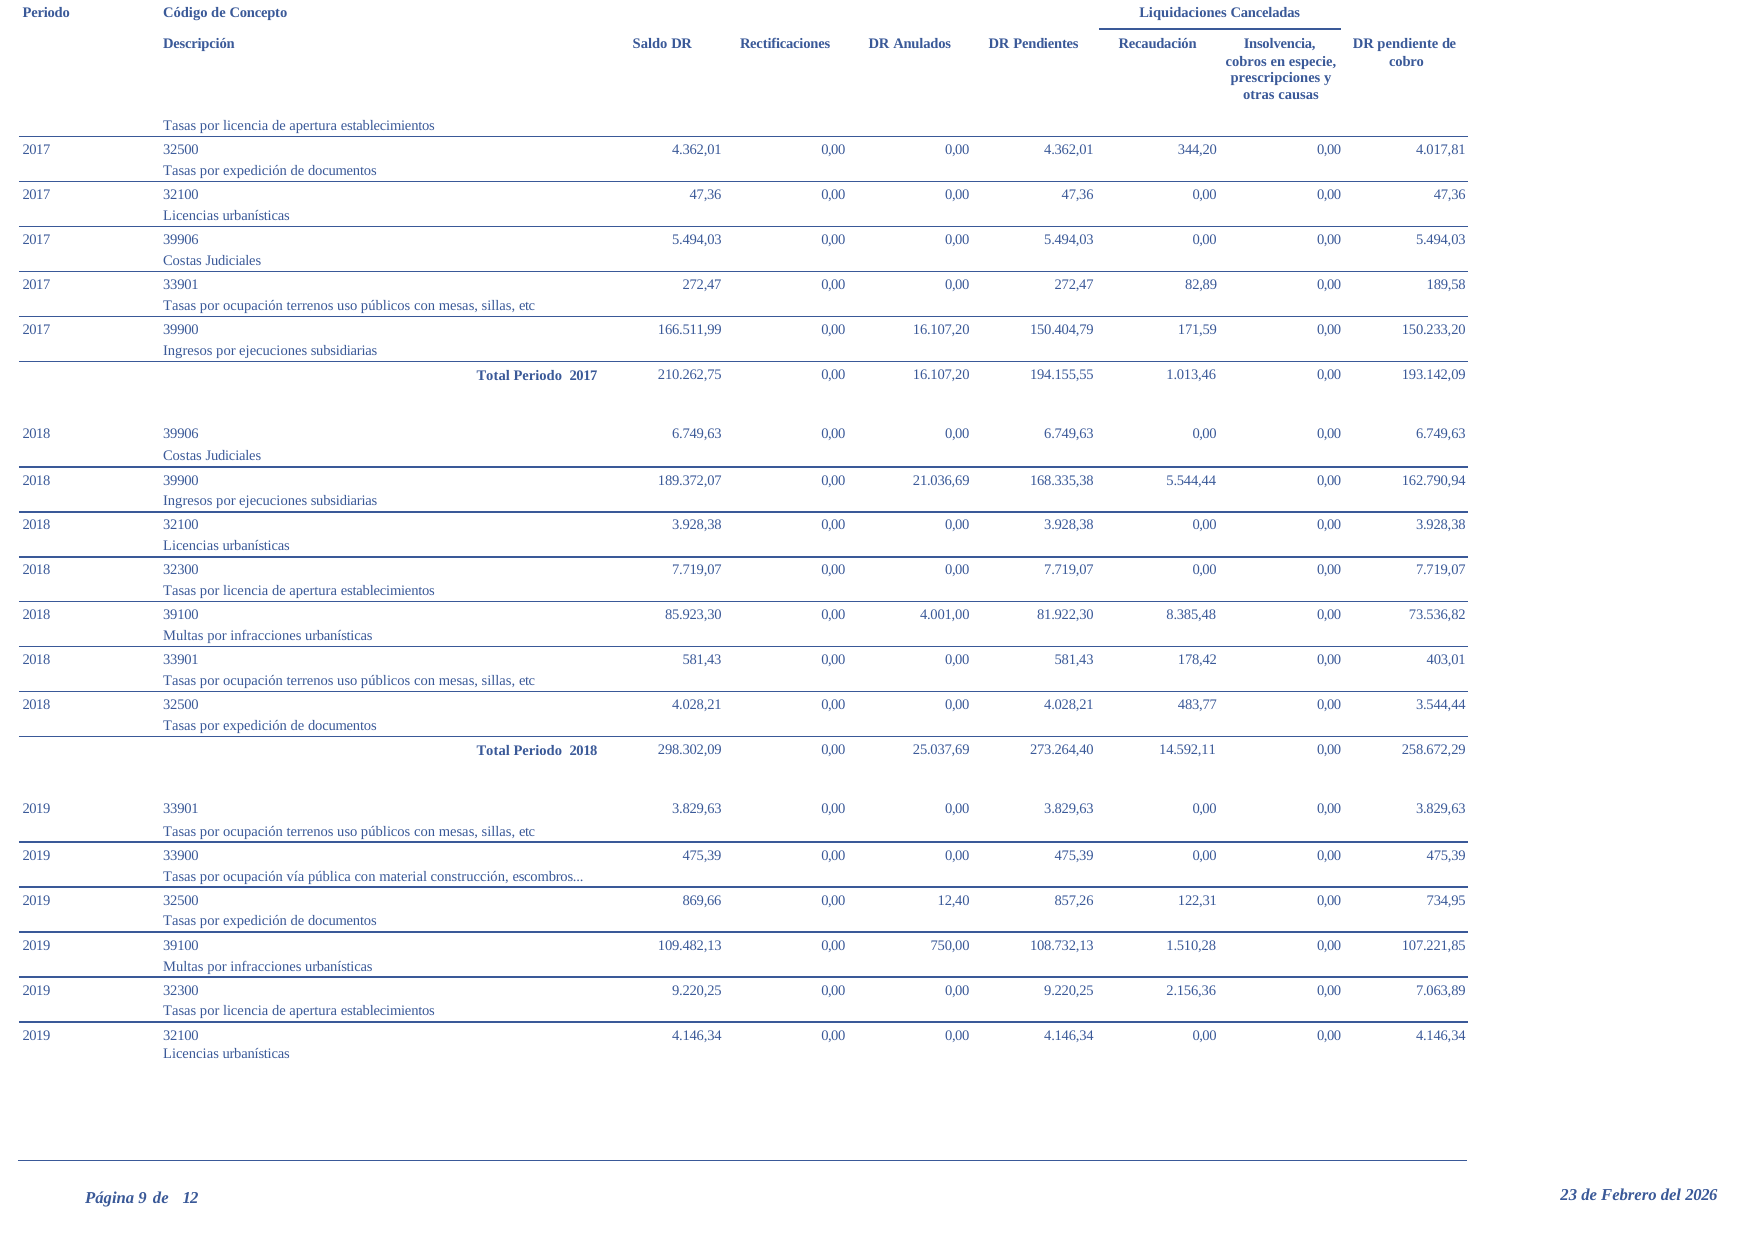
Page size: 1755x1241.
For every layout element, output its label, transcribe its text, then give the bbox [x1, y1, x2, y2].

table_cell 0,00 [1309, 843, 1341, 865]
table_cell 16.107,20 [857, 362, 979, 403]
table_cell [1099, 490, 1308, 511]
table_cell [1341, 1045, 1468, 1064]
table_cell [615, 204, 730, 226]
table_cell [1099, 1045, 1308, 1064]
table_cell [730, 580, 857, 601]
table_cell [1341, 714, 1468, 736]
table_cell 0,00 [1099, 779, 1308, 820]
table_cell 0,00 [857, 779, 979, 820]
table_cell [1099, 820, 1308, 841]
table_cell [1099, 955, 1308, 976]
table_cell Tasas por expedición de documentos [117, 714, 615, 736]
table_cell [979, 294, 1099, 316]
table_cell 0,00 [1309, 978, 1341, 1000]
table_cell 0,00 [1309, 888, 1341, 910]
table_cell 1.013,46 [1099, 362, 1308, 403]
table_cell 21.036,69 [857, 468, 979, 489]
table_cell 0,00 [1309, 317, 1341, 339]
table_cell 0,00 [730, 182, 857, 204]
table_cell [1341, 580, 1468, 601]
table_cell DR Anulados [857, 28, 979, 52]
table_cell [1309, 159, 1341, 181]
table_cell Saldo DR [615, 28, 730, 52]
table_cell [730, 294, 857, 316]
table_cell 4.146,34 [1341, 1023, 1468, 1045]
table_cell [857, 1045, 979, 1064]
table_cell 39100 [117, 933, 615, 955]
table_cell 0,00 [857, 647, 979, 669]
table_cell Tasas por expedición de documentos [117, 910, 615, 931]
table_cell [857, 625, 979, 646]
table_cell [1309, 625, 1341, 646]
table_cell 734,95 [1341, 888, 1468, 910]
table_cell 0,00 [730, 647, 857, 669]
table_cell 0,00 [730, 317, 857, 339]
table_cell [979, 865, 1099, 886]
table_cell 122,31 [1099, 888, 1308, 910]
table_cell 7.719,07 [979, 558, 1099, 579]
table_cell 0,00 [730, 737, 857, 779]
table_cell 0,00 [857, 978, 979, 1000]
table_cell 5.494,03 [615, 227, 730, 249]
table_cell 0,00 [730, 602, 857, 624]
table_cell [19, 910, 117, 931]
table_cell [979, 249, 1099, 271]
table_cell [979, 1000, 1099, 1021]
table_cell [979, 159, 1099, 181]
table_cell 82,89 [1099, 272, 1308, 294]
table_cell Tasas por licencia de apertura establecimientos [117, 580, 615, 601]
table_cell [730, 670, 857, 691]
table_cell 0,00 [1309, 558, 1341, 579]
table_cell 0,00 [1309, 362, 1341, 403]
table_cell Licencias urbanísticas [117, 1045, 615, 1064]
table_cell [857, 113, 979, 136]
table_header Periodo [19, 0, 117, 28]
table_cell [857, 1000, 979, 1021]
table_cell DR pendiente de [1341, 28, 1468, 52]
table_cell [1309, 294, 1341, 316]
table_cell 33901 [117, 779, 615, 820]
table_cell [857, 490, 979, 511]
table_cell [730, 625, 857, 646]
table_cell 162.790,94 [1341, 468, 1468, 489]
table_cell [730, 490, 857, 511]
table_cell [1341, 865, 1468, 886]
table_cell 4.362,01 [979, 137, 1099, 159]
table_cell [1341, 159, 1468, 181]
table_cell 2019 [19, 779, 117, 820]
table_cell [19, 670, 117, 691]
table_cell 0,00 [730, 272, 857, 294]
table_cell [615, 339, 730, 361]
table_cell [1341, 910, 1468, 931]
table_cell 0,00 [730, 779, 857, 820]
table_cell 0,00 [1309, 227, 1341, 249]
table_cell 2019 [19, 1023, 117, 1045]
table_cell Tasas por ocupación vía pública con material construcción, escombros... [117, 865, 615, 886]
table_cell 47,36 [979, 182, 1099, 204]
table_cell 33900 [117, 843, 615, 865]
table_cell 3.928,38 [615, 513, 730, 534]
table_cell 0,00 [730, 933, 857, 955]
table_cell [1309, 580, 1341, 601]
table_cell [857, 910, 979, 931]
table_cell [730, 249, 857, 271]
table_cell 39906 [117, 404, 615, 445]
table_cell 2018 [19, 558, 117, 579]
table_cell 5.494,03 [1341, 227, 1468, 249]
table_cell 2019 [19, 933, 117, 955]
table_cell 6.749,63 [1341, 404, 1468, 445]
table_cell 2018 [19, 692, 117, 714]
table_cell [979, 204, 1099, 226]
table_cell 258.672,29 [1341, 737, 1468, 779]
table_header [857, 0, 979, 28]
table_cell [1341, 535, 1468, 556]
table_cell [19, 159, 117, 181]
table_cell 39900 [117, 317, 615, 339]
table_cell [730, 714, 857, 736]
table_cell 166.511,99 [615, 317, 730, 339]
table_header [730, 0, 857, 28]
table_cell [730, 865, 857, 886]
table_cell 0,00 [1309, 513, 1341, 534]
table_cell 0,00 [1309, 137, 1341, 159]
table_cell 16.107,20 [857, 317, 979, 339]
table_cell [1099, 670, 1308, 691]
table_cell [730, 204, 857, 226]
table_cell 32300 [117, 978, 615, 1000]
table_cell [1309, 714, 1341, 736]
table_cell 0,00 [857, 692, 979, 714]
table_cell Multas por infracciones urbanísticas [117, 625, 615, 646]
table_cell 0,00 [857, 404, 979, 445]
table_cell [1309, 445, 1341, 466]
table_cell 475,39 [979, 843, 1099, 865]
table_cell 0,00 [857, 137, 979, 159]
table_cell 32100 [117, 182, 615, 204]
table_cell 150.233,20 [1341, 317, 1468, 339]
table_cell [857, 339, 979, 361]
table_cell 869,66 [615, 888, 730, 910]
table_cell 4.146,34 [615, 1023, 730, 1045]
table_cell 39900 [117, 468, 615, 489]
table_cell 0,00 [857, 843, 979, 865]
table_cell Total Periodo 2017 [117, 362, 615, 403]
table_cell [19, 1045, 117, 1064]
table_header Liquidaciones Canceladas [1099, 0, 1308, 28]
table_cell [1341, 670, 1468, 691]
table_cell [19, 1000, 117, 1021]
table_cell [615, 865, 730, 886]
table_cell 33901 [117, 272, 615, 294]
table_cell [615, 955, 730, 976]
table_cell [857, 249, 979, 271]
table_cell 150.404,79 [979, 317, 1099, 339]
table_cell 0,00 [857, 1023, 979, 1045]
table_cell 750,00 [857, 933, 979, 955]
table_cell 5.494,03 [979, 227, 1099, 249]
table_cell [857, 820, 979, 841]
table_cell 0,00 [730, 692, 857, 714]
table_cell [1099, 580, 1308, 601]
table_cell [857, 204, 979, 226]
table_cell [19, 865, 117, 886]
table_cell 32500 [117, 888, 615, 910]
table_cell [1309, 490, 1341, 511]
table_cell [979, 535, 1099, 556]
table_cell [19, 490, 117, 511]
table_cell 5.544,44 [1099, 468, 1308, 489]
table_cell Licencias urbanísticas [117, 204, 615, 226]
table_cell [19, 737, 117, 779]
table_cell 32100 [117, 1023, 615, 1045]
table_cell [979, 625, 1099, 646]
table_cell 0,00 [1309, 933, 1341, 955]
table_cell [615, 445, 730, 466]
table_cell 210.262,75 [615, 362, 730, 403]
table_header [979, 0, 1099, 28]
table_cell 0,00 [1309, 1023, 1341, 1045]
table_cell 0,00 [730, 404, 857, 445]
table_cell 14.592,11 [1099, 737, 1308, 779]
table_cell [979, 714, 1099, 736]
table_cell 1.510,28 [1099, 933, 1308, 955]
table_cell 2018 [19, 468, 117, 489]
table_cell 4.001,00 [857, 602, 979, 624]
table_cell 32300 [117, 558, 615, 579]
table_cell [1099, 204, 1308, 226]
table_cell 0,00 [1099, 513, 1308, 534]
table_cell [19, 339, 117, 361]
table_cell 9.220,25 [615, 978, 730, 1000]
table_cell [615, 625, 730, 646]
table_cell [19, 204, 117, 226]
table_cell [1309, 535, 1341, 556]
table_cell 0,00 [730, 137, 857, 159]
table_cell [1099, 535, 1308, 556]
table_cell [730, 1045, 857, 1064]
table_cell 6.749,63 [615, 404, 730, 445]
table_cell 581,43 [979, 647, 1099, 669]
table_cell 6.749,63 [979, 404, 1099, 445]
table_cell [19, 625, 117, 646]
table_cell 9.220,25 [979, 978, 1099, 1000]
table_cell [730, 820, 857, 841]
table_cell 0,00 [857, 182, 979, 204]
table_cell Costas Judiciales [117, 445, 615, 466]
table_cell [730, 1000, 857, 1021]
table_cell [979, 1045, 1099, 1064]
table_cell [1099, 294, 1308, 316]
table_cell Tasas por ocupación terrenos uso públicos con mesas, sillas, etc [117, 294, 615, 316]
table_cell 0,00 [1309, 647, 1341, 669]
table_cell 272,47 [979, 272, 1099, 294]
table_cell [1099, 249, 1308, 271]
table_cell 3.829,63 [1341, 779, 1468, 820]
table_cell [1099, 865, 1308, 886]
table_cell [117, 52, 615, 113]
table_cell [730, 159, 857, 181]
table_cell [1309, 670, 1341, 691]
table_cell [979, 113, 1099, 136]
table_cell 273.264,40 [979, 737, 1099, 779]
table_cell 581,43 [615, 647, 730, 669]
table_cell [19, 52, 117, 113]
table_cell 0,00 [730, 978, 857, 1000]
table_cell DR Pendientes [979, 28, 1099, 52]
table_cell 0,00 [1309, 602, 1341, 624]
table_cell [615, 113, 730, 136]
table_cell 25.037,69 [857, 737, 979, 779]
table_cell 73.536,82 [1341, 602, 1468, 624]
table_cell [1309, 1045, 1341, 1064]
table_cell 2018 [19, 404, 117, 445]
table_cell Recaudación [1099, 30, 1221, 52]
table_cell 0,00 [730, 362, 857, 403]
table_cell [1099, 159, 1308, 181]
table_cell 47,36 [615, 182, 730, 204]
table_cell [1099, 445, 1308, 466]
table_cell Insolvencia, [1221, 30, 1341, 52]
table_cell 2018 [19, 602, 117, 624]
table_cell [1099, 113, 1308, 136]
table_cell [730, 910, 857, 931]
table_cell 475,39 [615, 843, 730, 865]
table_cell 2017 [19, 137, 117, 159]
table_cell [979, 580, 1099, 601]
table_cell 2018 [19, 513, 117, 534]
table_cell Licencias urbanísticas [117, 535, 615, 556]
table_cell [1341, 955, 1468, 976]
table_cell [979, 339, 1099, 361]
table_cell 8.385,48 [1099, 602, 1308, 624]
table_cell 3.544,44 [1341, 692, 1468, 714]
table_cell 3.829,63 [979, 779, 1099, 820]
table_cell 168.335,38 [979, 468, 1099, 489]
table_cell 0,00 [730, 888, 857, 910]
table_header [615, 0, 730, 28]
table_cell 194.155,55 [979, 362, 1099, 403]
table_cell [1099, 339, 1308, 361]
table_cell 0,00 [1309, 779, 1341, 820]
table_cell 475,39 [1341, 843, 1468, 865]
table_cell [1341, 249, 1468, 271]
table_cell [1341, 490, 1468, 511]
table_cell [1099, 1000, 1308, 1021]
table_cell 857,26 [979, 888, 1099, 910]
table_cell 0,00 [1099, 227, 1308, 249]
table_cell 7.719,07 [615, 558, 730, 579]
table_cell Rectificaciones [730, 28, 857, 52]
table_cell 4.028,21 [979, 692, 1099, 714]
table_header Código de Concepto [117, 0, 615, 28]
table_cell [730, 113, 857, 136]
table_cell 178,42 [1099, 647, 1308, 669]
table_cell [979, 52, 1099, 113]
table_cell 0,00 [730, 1023, 857, 1045]
table_cell Ingresos por ejecuciones subsidiarias [117, 339, 615, 361]
table_cell 32100 [117, 513, 615, 534]
table_cell [19, 362, 117, 403]
table_cell [857, 580, 979, 601]
table_cell 3.928,38 [979, 513, 1099, 534]
table_cell [1309, 820, 1341, 841]
table_cell [19, 580, 117, 601]
table_cell 344,20 [1099, 137, 1308, 159]
table_cell [857, 865, 979, 886]
table_cell 4.362,01 [615, 137, 730, 159]
table_cell [1309, 113, 1341, 136]
table_cell [19, 820, 117, 841]
table_cell 2017 [19, 182, 117, 204]
table_cell 0,00 [857, 558, 979, 579]
table_cell 39906 [117, 227, 615, 249]
table_header [1309, 0, 1468, 28]
table_cell [19, 249, 117, 271]
table_cell [19, 294, 117, 316]
table_cell 0,00 [730, 227, 857, 249]
table_cell [615, 52, 730, 113]
table_cell 81.922,30 [979, 602, 1099, 624]
table_cell [615, 714, 730, 736]
table_cell 0,00 [1309, 468, 1341, 489]
table_cell [1341, 445, 1468, 466]
table_cell cobros en especie, prescripciones y otras causas [1099, 52, 1341, 113]
table_cell 2.156,36 [1099, 978, 1308, 1000]
table_cell [1309, 910, 1341, 931]
table_cell [857, 535, 979, 556]
table_cell 0,00 [730, 558, 857, 579]
table_cell 0,00 [1309, 404, 1341, 445]
table_cell [615, 1000, 730, 1021]
table_cell 108.732,13 [979, 933, 1099, 955]
table_cell [1099, 910, 1308, 931]
table_cell [979, 955, 1099, 976]
table_cell [615, 535, 730, 556]
table_cell Tasas por licencia de apertura establecimientos [117, 113, 615, 136]
table_cell 109.482,13 [615, 933, 730, 955]
table_cell [615, 294, 730, 316]
table_cell 39100 [117, 602, 615, 624]
table_cell [857, 955, 979, 976]
table_cell [615, 159, 730, 181]
table_cell 32500 [117, 137, 615, 159]
table_cell [857, 445, 979, 466]
table_cell [1309, 955, 1341, 976]
table_cell [19, 113, 117, 136]
table_cell 47,36 [1341, 182, 1468, 204]
table_cell [1309, 865, 1341, 886]
table_cell 483,77 [1099, 692, 1308, 714]
table_cell Tasas por ocupación terrenos uso públicos con mesas, sillas, etc [117, 670, 615, 691]
table_cell [1309, 204, 1341, 226]
table_cell 2019 [19, 888, 117, 910]
table_cell 0,00 [1309, 182, 1341, 204]
table_cell 2019 [19, 843, 117, 865]
table_cell 193.142,09 [1341, 362, 1468, 403]
table_cell Multas por infracciones urbanísticas [117, 955, 615, 976]
table_cell 32500 [117, 692, 615, 714]
table_cell 0,00 [857, 227, 979, 249]
table_cell 0,00 [1309, 692, 1341, 714]
table_cell [1341, 294, 1468, 316]
table_cell [857, 52, 979, 113]
table_cell cobro [1341, 52, 1468, 113]
table_cell [1341, 625, 1468, 646]
table_cell [19, 955, 117, 976]
table_cell 7.719,07 [1341, 558, 1468, 579]
table_cell 0,00 [730, 513, 857, 534]
table_cell 2017 [19, 227, 117, 249]
table_cell 2017 [19, 317, 117, 339]
table_cell 4.028,21 [615, 692, 730, 714]
table_cell [1309, 1000, 1341, 1021]
table_cell [857, 294, 979, 316]
table_cell 0,00 [857, 272, 979, 294]
table_cell 85.923,30 [615, 602, 730, 624]
table_cell [730, 535, 857, 556]
table_cell [979, 490, 1099, 511]
table_cell [19, 535, 117, 556]
table_cell 272,47 [615, 272, 730, 294]
table_cell 0,00 [730, 843, 857, 865]
table_cell Tasas por licencia de apertura establecimientos [117, 1000, 615, 1021]
table_cell [730, 52, 857, 113]
table_cell 0,00 [1309, 737, 1341, 779]
table_cell [1341, 113, 1468, 136]
table_cell 0,00 [1099, 1023, 1308, 1045]
table_cell Total Periodo 2018 [117, 737, 615, 779]
table_cell [615, 249, 730, 271]
table_cell [730, 955, 857, 976]
table_cell 0,00 [1099, 843, 1308, 865]
table_cell [1341, 820, 1468, 841]
table_cell [1341, 1000, 1468, 1021]
table_cell 298.302,09 [615, 737, 730, 779]
table_cell [857, 159, 979, 181]
table_cell [1309, 249, 1341, 271]
table_cell 0,00 [1099, 182, 1308, 204]
table_cell 2018 [19, 647, 117, 669]
table_cell [979, 670, 1099, 691]
table_cell [19, 445, 117, 466]
table_cell [615, 490, 730, 511]
table_cell 0,00 [857, 513, 979, 534]
table_cell 33901 [117, 647, 615, 669]
table_cell 4.017,81 [1341, 137, 1468, 159]
table_cell [615, 820, 730, 841]
table_cell 0,00 [1099, 558, 1308, 579]
table_cell 4.146,34 [979, 1023, 1099, 1045]
table_cell [1099, 714, 1308, 736]
table_cell 0,00 [1309, 272, 1341, 294]
table_cell [1341, 339, 1468, 361]
table_cell [615, 910, 730, 931]
table_cell 2019 [19, 978, 117, 1000]
table_cell 7.063,89 [1341, 978, 1468, 1000]
table_cell [730, 445, 857, 466]
table_cell 2017 [19, 272, 117, 294]
table_cell Descripción [19, 28, 615, 52]
table_cell 3.928,38 [1341, 513, 1468, 534]
table_cell [615, 580, 730, 601]
table_cell 0,00 [730, 468, 857, 489]
table_cell [979, 820, 1099, 841]
table_cell 189,58 [1341, 272, 1468, 294]
table_cell Costas Judiciales [117, 249, 615, 271]
table_cell 403,01 [1341, 647, 1468, 669]
table_cell [19, 714, 117, 736]
table_cell Ingresos por ejecuciones subsidiarias [117, 490, 615, 511]
table_cell [1099, 625, 1308, 646]
table_cell [1341, 204, 1468, 226]
table_cell [979, 445, 1099, 466]
table_cell 0,00 [1099, 404, 1308, 445]
table_cell 3.829,63 [615, 779, 730, 820]
table_cell 171,59 [1099, 317, 1308, 339]
table_cell [979, 910, 1099, 931]
table_cell [857, 670, 979, 691]
table_cell Tasas por ocupación terrenos uso públicos con mesas, sillas, etc [117, 820, 615, 841]
table_cell [615, 1045, 730, 1064]
table_cell [615, 670, 730, 691]
table_cell 189.372,07 [615, 468, 730, 489]
table_cell [857, 714, 979, 736]
table_cell [730, 339, 857, 361]
table_cell Tasas por expedición de documentos [117, 159, 615, 181]
table_cell 107.221,85 [1341, 933, 1468, 955]
table_cell 12,40 [857, 888, 979, 910]
table_cell [1309, 339, 1341, 361]
